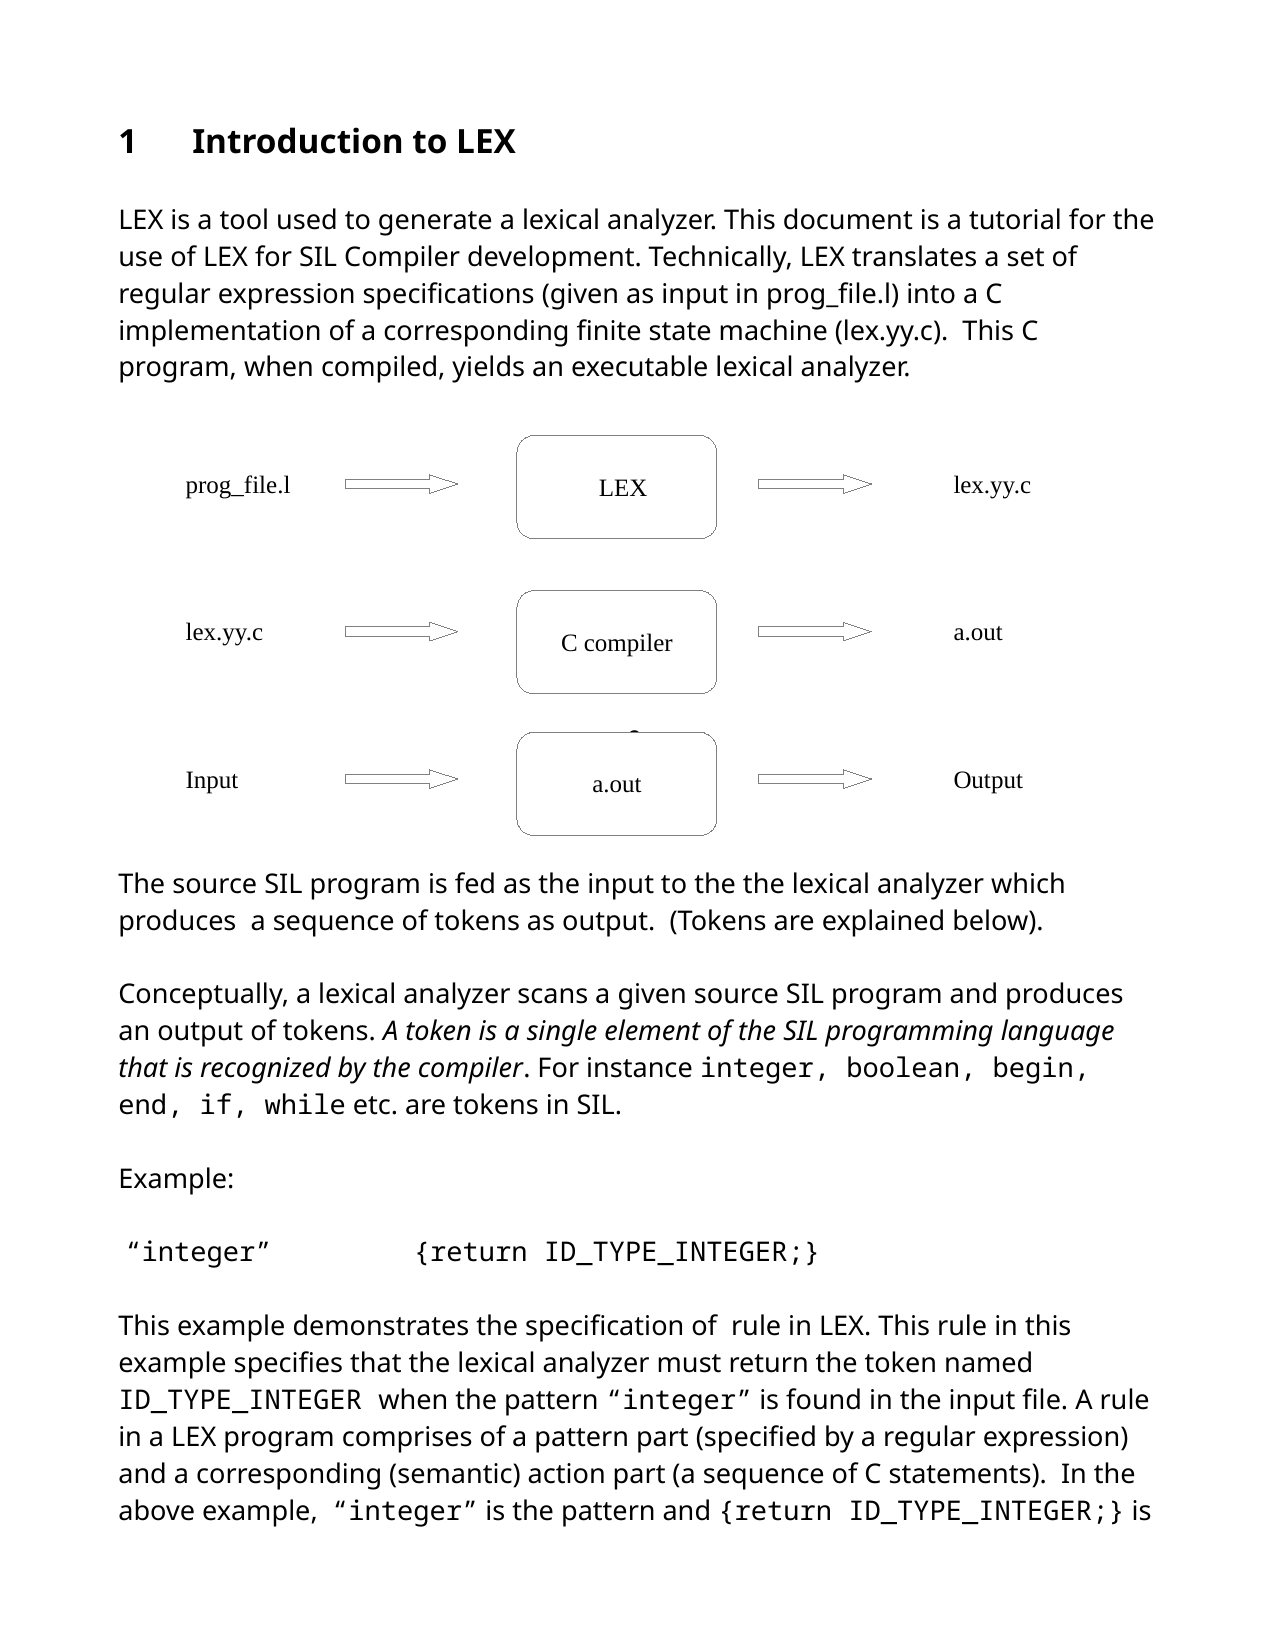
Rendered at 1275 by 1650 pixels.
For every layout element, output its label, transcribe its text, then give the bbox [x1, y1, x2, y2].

text 1 Introduction to LEX [118, 118, 1157, 163]
text Example: [118, 1159, 1157, 1196]
text The source SIL program is fed as the input to the the lexical analyzer which produces a sequence of tokens as output. (Tokens are explained below). [118, 864, 1157, 938]
text This example demonstrates the specification of rule in LEX. This rule in this example specifies that the lexical analyzer must return the token named ID_TYPE_INTEGER when the pattern “integer” is found in the input file. A rule in a LEX program comprises of a pattern part (specified by a regular expression) and a corresponding (semantic) action part (a sequence of C statements). In the above example, “integer” is the pattern and {return ID_TYPE_INTEGER;} is [118, 1307, 1157, 1528]
text Conceptually, a lexical analyzer scans a given source SIL program and produces an output of tokens. A token is a single element of the SIL programming language that is recognized by the compiler. For instance integer, boolean, begin, end, if, while etc. are tokens in SIL. [118, 975, 1157, 1122]
text LEX is a tool used to generate a lexical analyzer. This document is a tutorial for the use of LEX for SIL Compiler development. Technically, LEX translates a set of regular expression specifications (given as input in prog_file.l) into a C implementation of a corresponding finite state machine (lex.yy.c). This C program, when compiled, yields an executable lexical analyzer. [118, 200, 1157, 385]
text e [118, 717, 1157, 753]
text “integer” {return ID_TYPE_INTEGER;} [118, 1233, 1157, 1270]
